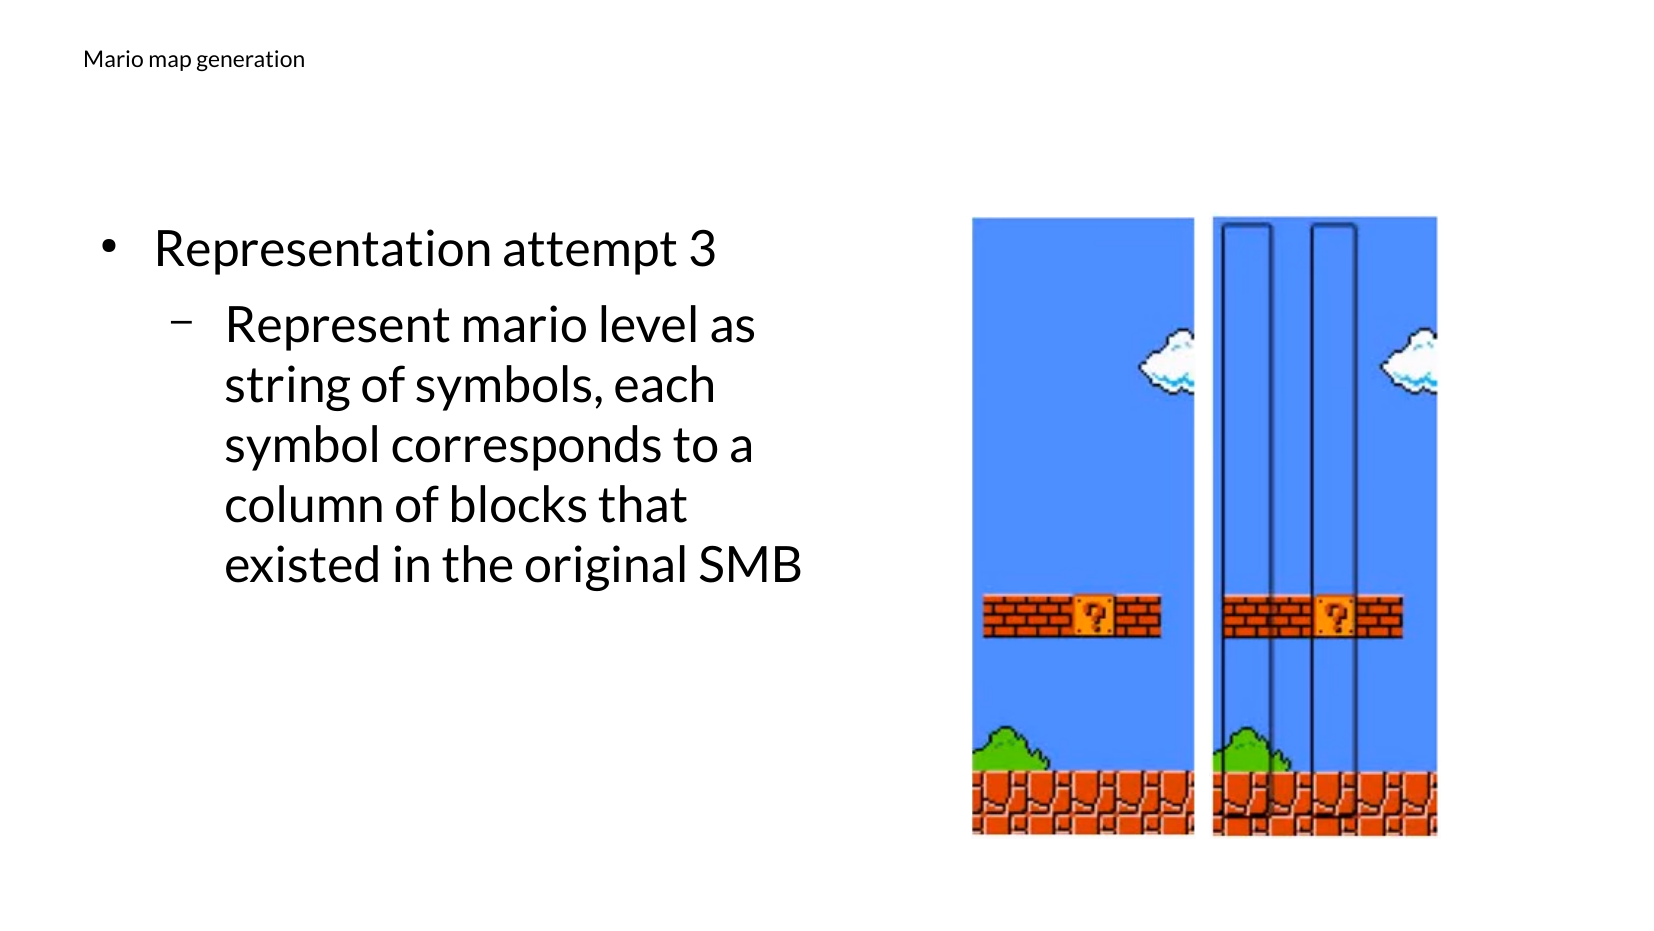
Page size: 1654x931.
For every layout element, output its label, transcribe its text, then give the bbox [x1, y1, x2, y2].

title Mario map generation [83, 0, 1571, 119]
picture [971, 216, 1196, 839]
picture [1209, 212, 1441, 839]
list Representation attempt 3 Represent mario level as string of symbols, each symbol corresponds to a column of blocks that existed in the original SMB [82, 217, 809, 839]
